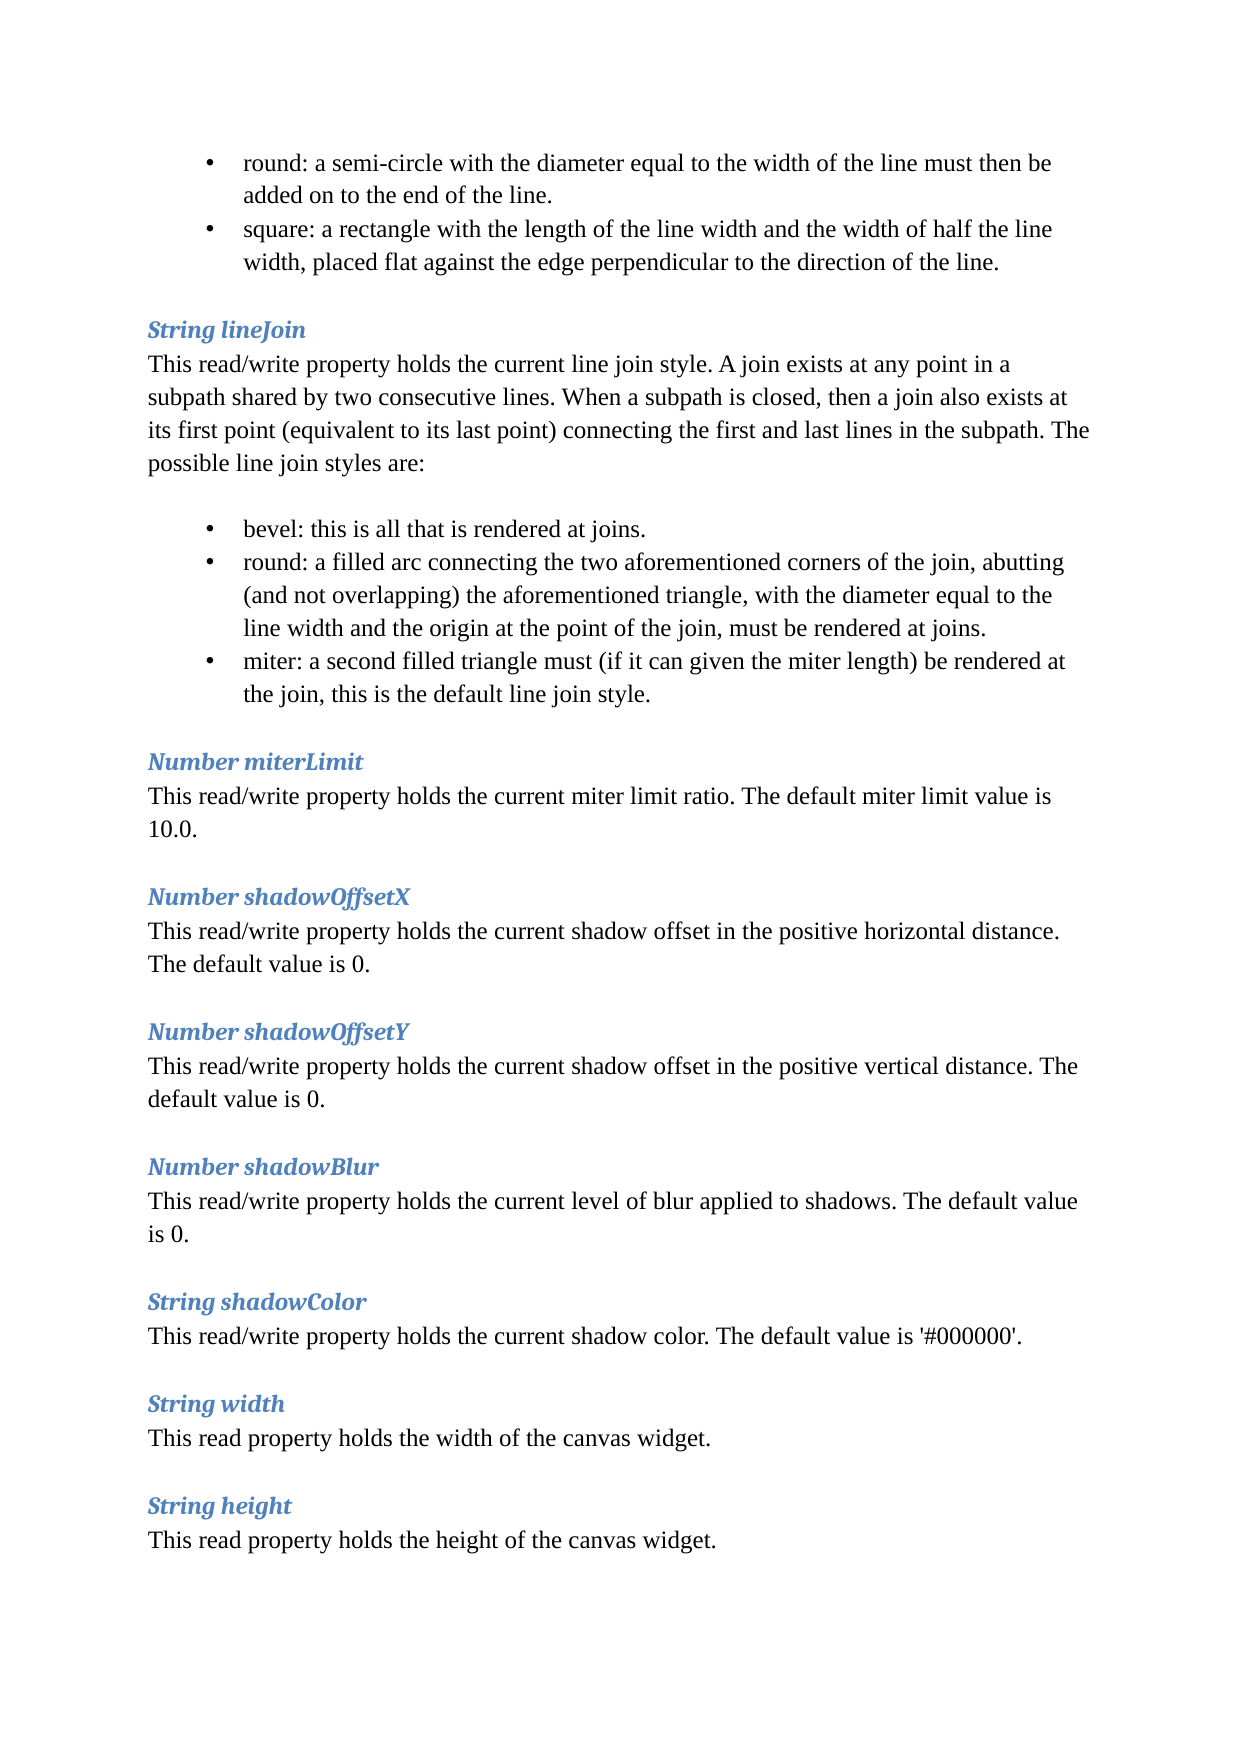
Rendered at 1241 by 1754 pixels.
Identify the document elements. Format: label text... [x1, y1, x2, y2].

subtitle String width [148, 1390, 1093, 1418]
list round: a semi-circle with the diameter equal to the width of the line must then be added on to the end of the line. [206, 148, 1093, 209]
subtitle String lineJoin [148, 316, 1093, 344]
list square: a rectangle with the length of the line width and the width of half the line width, placed flat against the edge perpendicular to the direction of the line. [206, 214, 1093, 275]
text This read/write property holds the current shadow offset in the positive vertical distance. The default value is 0. [148, 1051, 1093, 1113]
text This read/write property holds the current shadow offset in the positive horizontal distance. The default value is 0. [148, 916, 1093, 978]
subtitle String shadowColor [148, 1288, 1093, 1317]
subtitle Number miterLimit [148, 748, 1093, 777]
text This read/write property holds the current line join style. A join exists at any point in a subpath shared by two consecutive lines. When a subpath is closed, then a join also exists at its first point (equivalent to its last point) connecting the first and last lines in the subpath. The possible line join styles are: [148, 349, 1093, 476]
text This read/write property holds the current shadow color. The default value is '#000000'. [148, 1321, 1093, 1349]
text This read property holds the width of the canvas widget. [148, 1423, 1093, 1452]
subtitle Number shadowOffsetX [148, 883, 1093, 912]
subtitle Number shadowOffsetY [148, 1018, 1093, 1047]
text This read/write property holds the current level of blur applied to shadows. The default value is 0. [148, 1186, 1093, 1248]
list round: a filled arc connecting the two aforementioned corners of the join, abutting (and not overlapping) the aforementioned triangle, with the diameter equal to the line width and the origin at the point of the join, must be rendered at joins. [206, 547, 1093, 642]
text This read property holds the height of the canvas widget. [148, 1525, 1093, 1553]
list bevel: this is all that is rendered at joins. [206, 514, 1093, 542]
list miter: a second filled triangle must (if it can given the miter length) be rendered at the join, this is the default line join style. [206, 646, 1093, 708]
subtitle String height [148, 1492, 1093, 1521]
text This read/write property holds the current miter limit ratio. The default miter limit value is 10.0. [148, 781, 1093, 843]
subtitle Number shadowBlur [148, 1153, 1093, 1182]
